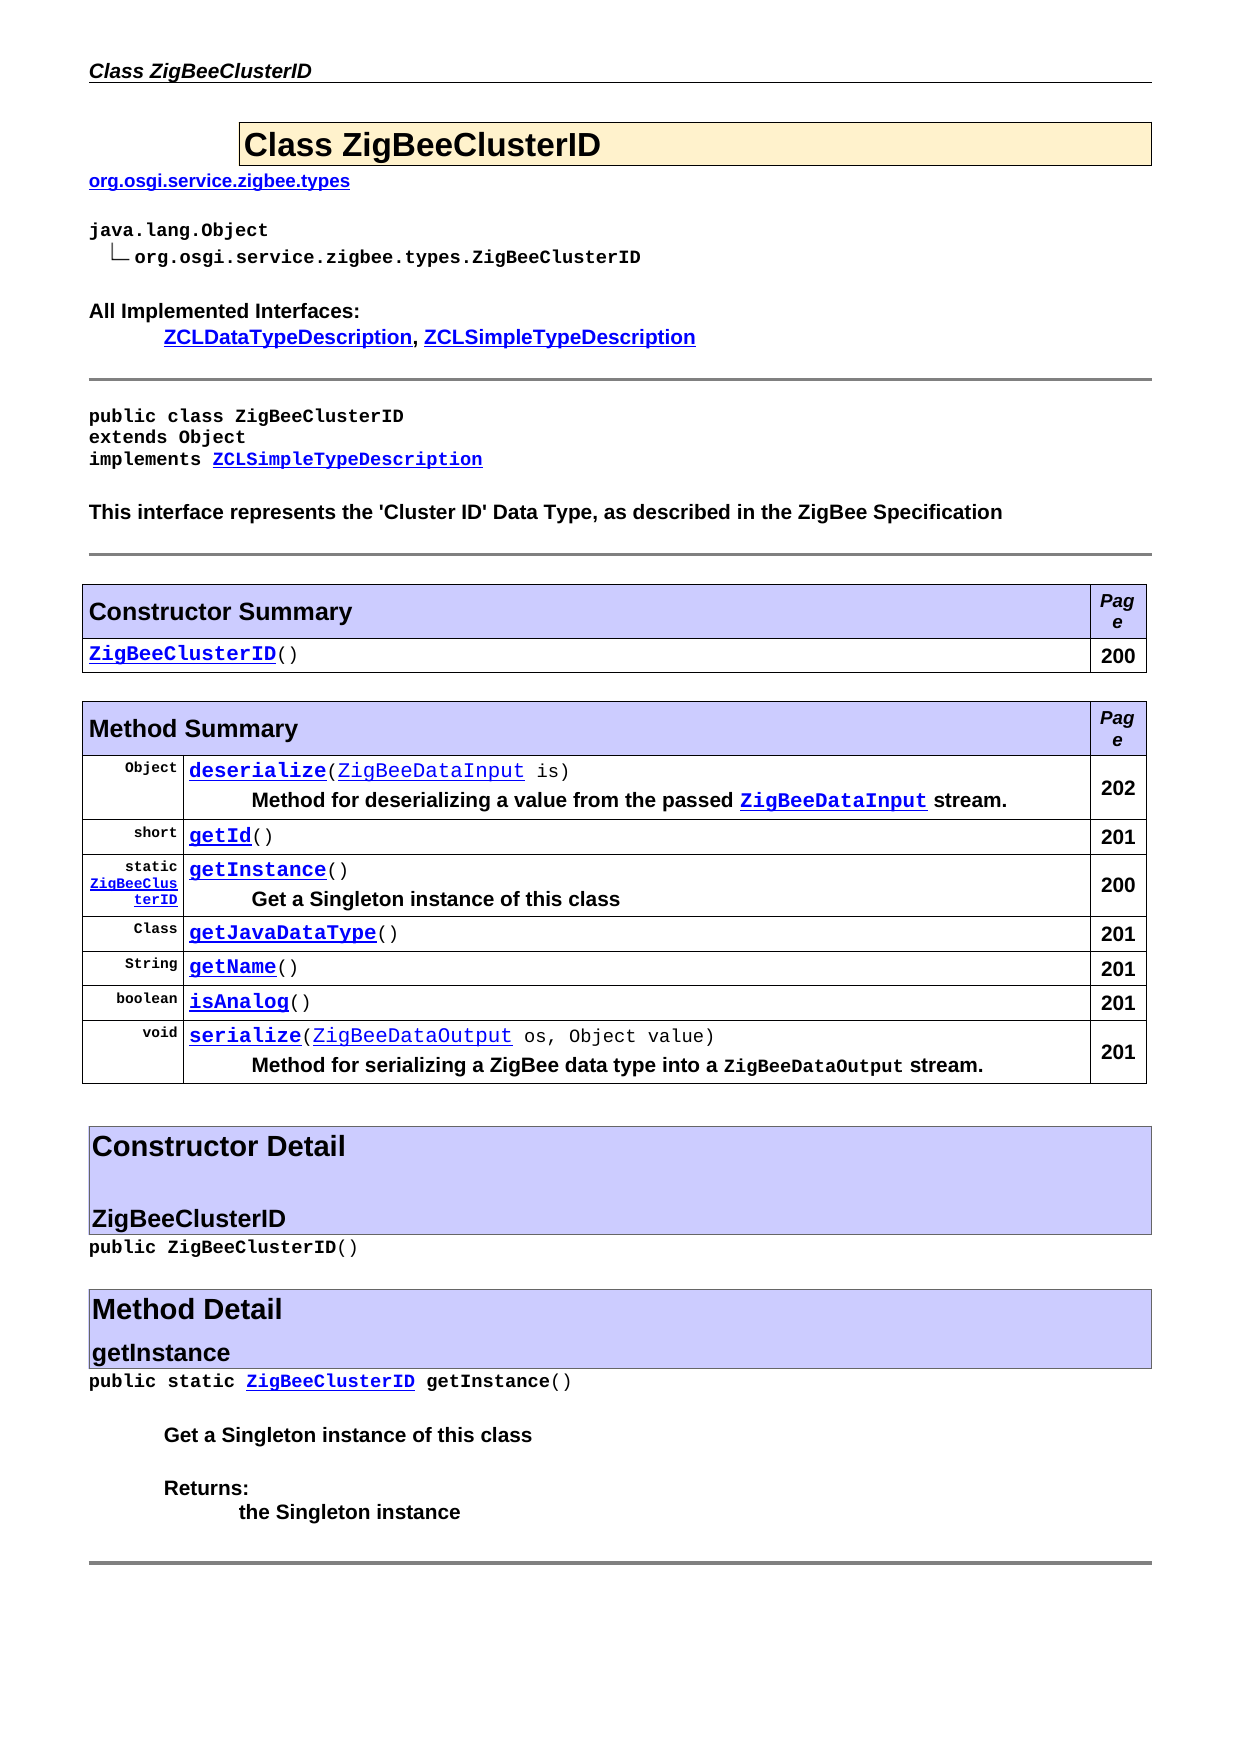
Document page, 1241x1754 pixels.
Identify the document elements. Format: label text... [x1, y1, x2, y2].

table_cell static ZigBeeClusterID [83, 855, 183, 916]
text org.osgi.service.zigbee.types [88, 170, 1152, 191]
table_cell 201 [1091, 917, 1146, 951]
table_cell 201 [1091, 986, 1146, 1020]
table_cell getInstance() Get a Singleton instance of this class [184, 855, 1090, 916]
table_cell short [83, 820, 183, 853]
subtitle Method Detail [90, 1290, 1151, 1325]
table_cell 201 [1091, 820, 1146, 853]
subtitle ZigBeeClusterID [90, 1200, 1151, 1234]
table_cell void [83, 1021, 183, 1083]
table_cell getJavaDataType() [184, 917, 1090, 951]
subtitle getInstance [90, 1334, 1151, 1368]
table_cell ZigBeeClusterID() [83, 639, 1090, 672]
text Returns: [163, 1476, 1152, 1500]
text This interface represents the 'Cluster ID' Data Type, as described in the ZigBee Specification [88, 500, 1152, 524]
text ZCLDataTypeDescription, ZCLSimpleTypeDescription [163, 325, 1152, 349]
subtitle Constructor Detail [90, 1127, 1151, 1162]
table_cell Object [83, 756, 183, 819]
text public class ZigBeeClusterID [88, 407, 1152, 428]
subtitle Class ZigBeeClusterID [240, 123, 1151, 165]
table_cell serialize(ZigBeeDataOutput os, Object value) Method for serializing a ZigBee data type into a ZigBeeDataOutput stream. [184, 1021, 1090, 1083]
subtitle All Implemented Interfaces: [88, 298, 1152, 322]
table_cell getId() [184, 820, 1090, 853]
text org.osgi.service.zigbee.types.ZigBeeClusterID [88, 242, 1152, 269]
table_header Page [1091, 585, 1146, 638]
table_header Method Summary [83, 702, 1090, 755]
text extends Object [88, 428, 1152, 449]
table_cell isAnalog() [184, 986, 1090, 1020]
table_cell getName() [184, 952, 1090, 985]
picture [111, 241, 135, 264]
table_cell 202 [1091, 756, 1146, 819]
table_cell deserialize(ZigBeeDataInput is) Method for deserializing a value from the passed ZigBeeDataInput stream. [184, 756, 1090, 819]
text public ZigBeeClusterID() [88, 1238, 1152, 1259]
table_header Page [1091, 702, 1146, 755]
text implements ZCLSimpleTypeDescription [88, 449, 1152, 471]
text the Singleton instance [238, 1500, 1152, 1524]
text Get a Singleton instance of this class [163, 1423, 1152, 1447]
table_cell 200 [1091, 855, 1146, 916]
table_cell 201 [1091, 952, 1146, 985]
text java.lang.Object [88, 221, 1152, 242]
table_cell Class [83, 917, 183, 951]
table_cell boolean [83, 986, 183, 1020]
table_cell String [83, 952, 183, 985]
text public static ZigBeeClusterID getInstance() [88, 1372, 1152, 1393]
table_header Constructor Summary [83, 585, 1090, 638]
table_cell 201 [1091, 1021, 1146, 1083]
table_cell 200 [1091, 639, 1146, 672]
